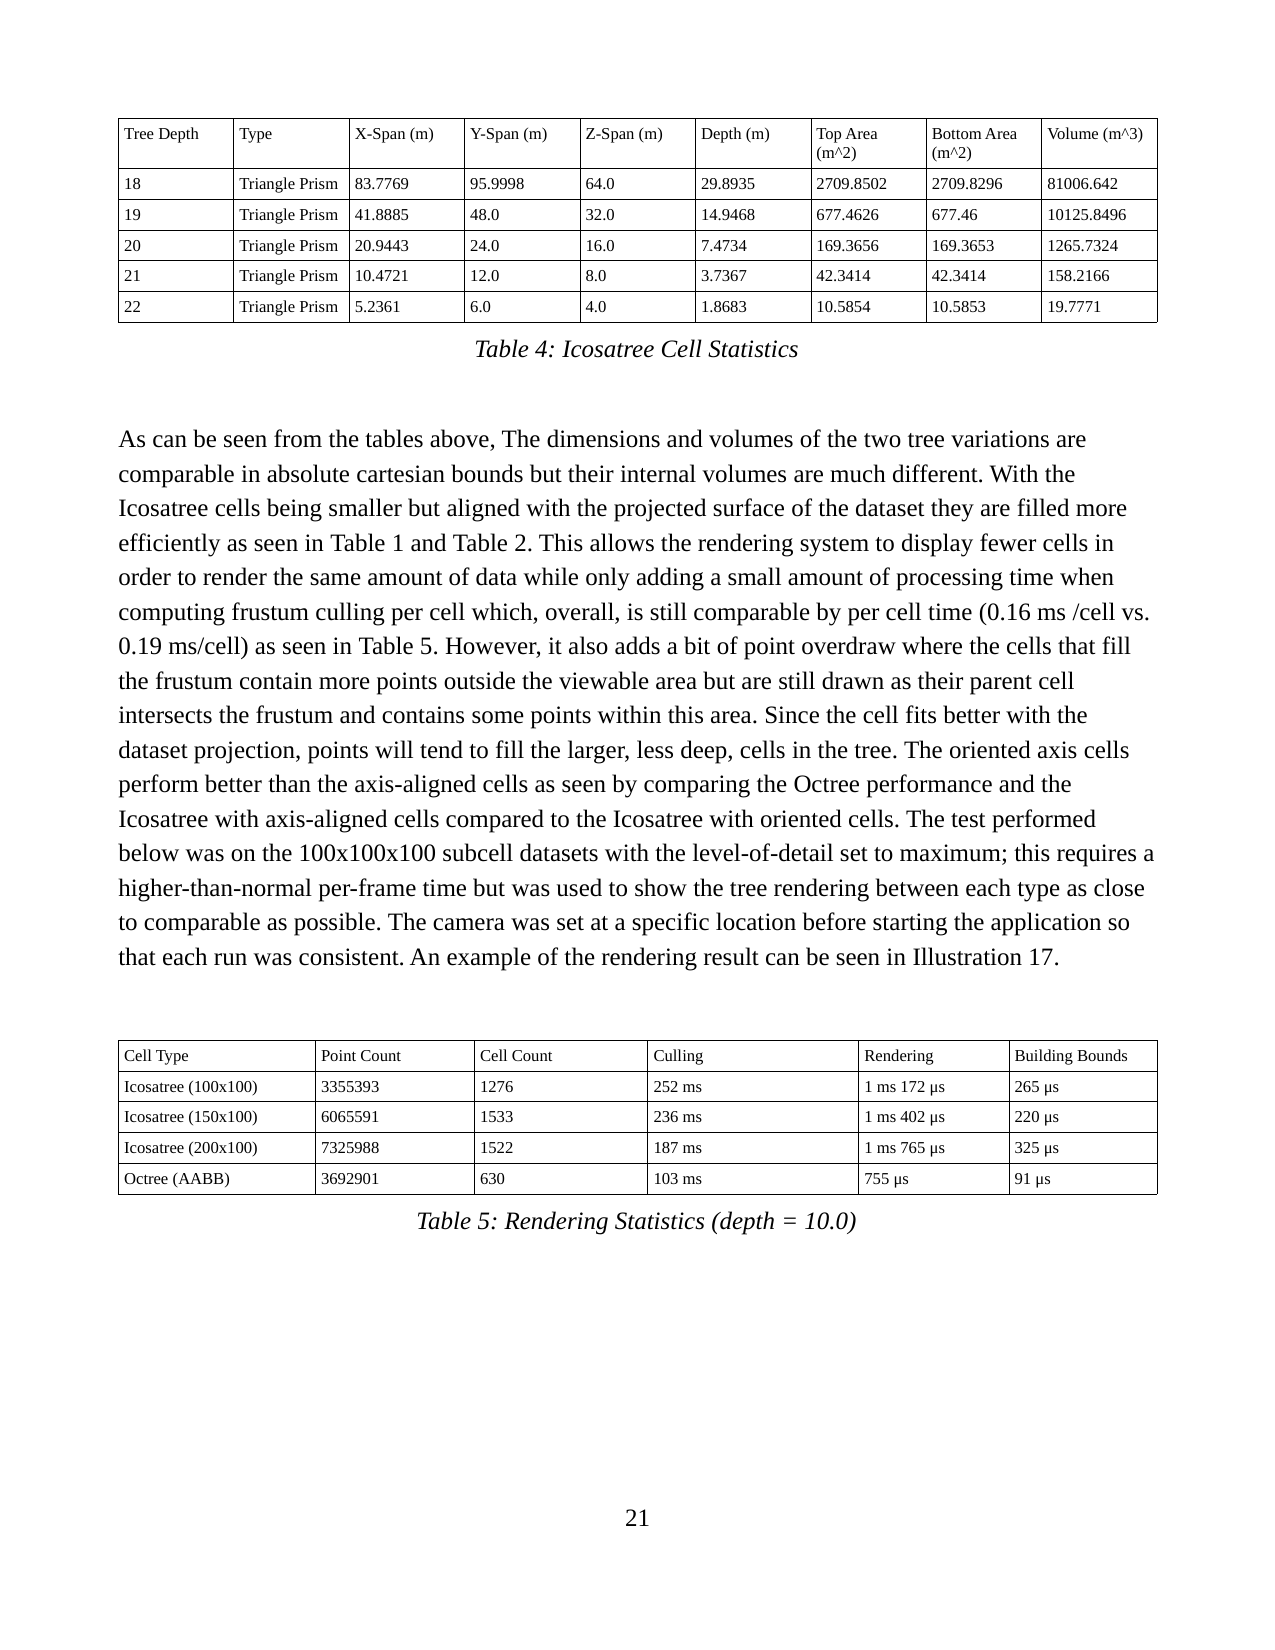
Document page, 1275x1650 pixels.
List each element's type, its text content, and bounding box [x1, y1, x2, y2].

table_cell 236 ms [648, 1102, 858, 1132]
table_cell 20 [119, 231, 233, 260]
table_cell 6.0 [465, 292, 580, 322]
table_cell Icosatree (200x100) [119, 1133, 315, 1163]
table_cell 1 ms 765 μs [859, 1133, 1009, 1163]
table_header Tree Depth [119, 119, 233, 168]
table_cell 677.4626 [812, 200, 926, 229]
table_header Culling [648, 1041, 858, 1071]
table_cell 64.0 [581, 169, 695, 199]
table_cell Triangle Prism [234, 200, 349, 229]
table_cell 8.0 [581, 261, 695, 291]
table_cell Icosatree (100x100) [119, 1072, 315, 1101]
table_cell 41.8885 [350, 200, 464, 229]
table_header Type [234, 119, 349, 168]
table_cell 755 μs [859, 1164, 1009, 1193]
table_cell 42.3414 [812, 261, 926, 291]
table_cell 3355393 [316, 1072, 474, 1101]
table_cell Triangle Prism [234, 169, 349, 199]
table_header Depth (m) [696, 119, 811, 168]
table_cell 1.8683 [696, 292, 811, 322]
table_cell 10.4721 [350, 261, 464, 291]
table_cell 14.9468 [696, 200, 811, 229]
table_cell 169.3656 [812, 231, 926, 260]
table_cell 169.3653 [927, 231, 1041, 260]
table_cell 12.0 [465, 261, 580, 291]
table_cell 91 μs [1010, 1164, 1157, 1193]
table_header Top Area (m^2) [812, 119, 926, 168]
table_header Point Count [316, 1041, 474, 1071]
table_cell 1522 [475, 1133, 647, 1163]
table_cell 187 ms [648, 1133, 858, 1163]
table_cell 24.0 [465, 231, 580, 260]
table_cell 5.2361 [350, 292, 464, 322]
table_cell 7.4734 [696, 231, 811, 260]
table_cell 630 [475, 1164, 647, 1193]
table_cell 10.5853 [927, 292, 1041, 322]
table_cell 20.9443 [350, 231, 464, 260]
table_cell 252 ms [648, 1072, 858, 1101]
table_cell 29.8935 [696, 169, 811, 199]
table_cell 18 [119, 169, 233, 199]
table_cell 83.7769 [350, 169, 464, 199]
table_cell 81006.642 [1042, 169, 1157, 199]
table_cell 42.3414 [927, 261, 1041, 291]
table_cell 1265.7324 [1042, 231, 1157, 260]
table_cell 103 ms [648, 1164, 858, 1193]
table_cell 265 μs [1010, 1072, 1157, 1101]
table_cell 325 μs [1010, 1133, 1157, 1163]
table_cell 16.0 [581, 231, 695, 260]
table_cell Octree (AABB) [119, 1164, 315, 1193]
table_cell 2709.8296 [927, 169, 1041, 199]
table_header Cell Count [475, 1041, 647, 1071]
table_cell 95.9998 [465, 169, 580, 199]
table_header Bottom Area (m^2) [927, 119, 1041, 168]
table_header Z-Span (m) [581, 119, 695, 168]
table_cell Icosatree (150x100) [119, 1102, 315, 1132]
table_header Building Bounds [1010, 1041, 1157, 1071]
text Table 4: Icosatree Cell Statistics [118, 334, 1157, 363]
table_cell Triangle Prism [234, 261, 349, 291]
table_cell Triangle Prism [234, 292, 349, 322]
table_header Volume (m^3) [1042, 119, 1157, 168]
table_cell 1276 [475, 1072, 647, 1101]
table_cell 19 [119, 200, 233, 229]
table_cell 19.7771 [1042, 292, 1157, 322]
table_cell 32.0 [581, 200, 695, 229]
table_cell 1 ms 172 μs [859, 1072, 1009, 1101]
table_cell 48.0 [465, 200, 580, 229]
table_cell 10125.8496 [1042, 200, 1157, 229]
table_cell 1533 [475, 1102, 647, 1132]
table_cell 1 ms 402 μs [859, 1102, 1009, 1132]
table_cell 677.46 [927, 200, 1041, 229]
table_header Y-Span (m) [465, 119, 580, 168]
table_cell 21 [119, 261, 233, 291]
table_cell Triangle Prism [234, 231, 349, 260]
text As can be seen from the tables above, The dimensions and volumes of the two tree variations are comparable in absolute cartesian bounds but their internal volumes are much different. With the Icosatree cells being smaller but aligned with the projected surface of the dataset they are filled more efficiently as seen in Table 1 and Table 2. This allows the rendering system to display fewer cells in order to render the same amount of data while only adding a small amount of processing time when computing frustum culling per cell which, overall, is still comparable by per cell time (0.16 ms /cell vs. 0.19 ms/cell) as seen in Table 5. However, it also adds a bit of point overdraw where the cells that fill the frustum contain more points outside the viewable area but are still drawn as their parent cell intersects the frustum and contains some points within this area. Since the cell fits better with the dataset projection, points will tend to fill the larger, less deep, cells in the tree. The oriented axis cells perform better than the axis-aligned cells as seen by comparing the Octree performance and the Icosatree with axis-aligned cells compared to the Icosatree with oriented cells. The test performed below was on the 100x100x100 subcell datasets with the level-of-detail set to maximum; this requires a higher-than-normal per-frame time but was used to show the tree rendering between each type as close to comparable as possible. The camera was set at a specific location before starting the application so that each run was consistent. An example of the rendering result can be seen in Illustration 17. [118, 424, 1157, 971]
table_cell 6065591 [316, 1102, 474, 1132]
table_cell 2709.8502 [812, 169, 926, 199]
table_header Cell Type [119, 1041, 315, 1071]
table_cell 10.5854 [812, 292, 926, 322]
table_cell 3692901 [316, 1164, 474, 1193]
table_header X-Span (m) [350, 119, 464, 168]
table_cell 4.0 [581, 292, 695, 322]
table_cell 7325988 [316, 1133, 474, 1163]
table_cell 22 [119, 292, 233, 322]
table_header Rendering [859, 1041, 1009, 1071]
text Table 5: Rendering Statistics (depth = 10.0) [118, 1206, 1157, 1235]
table_cell 158.2166 [1042, 261, 1157, 291]
table_cell 3.7367 [696, 261, 811, 291]
table_cell 220 μs [1010, 1102, 1157, 1132]
